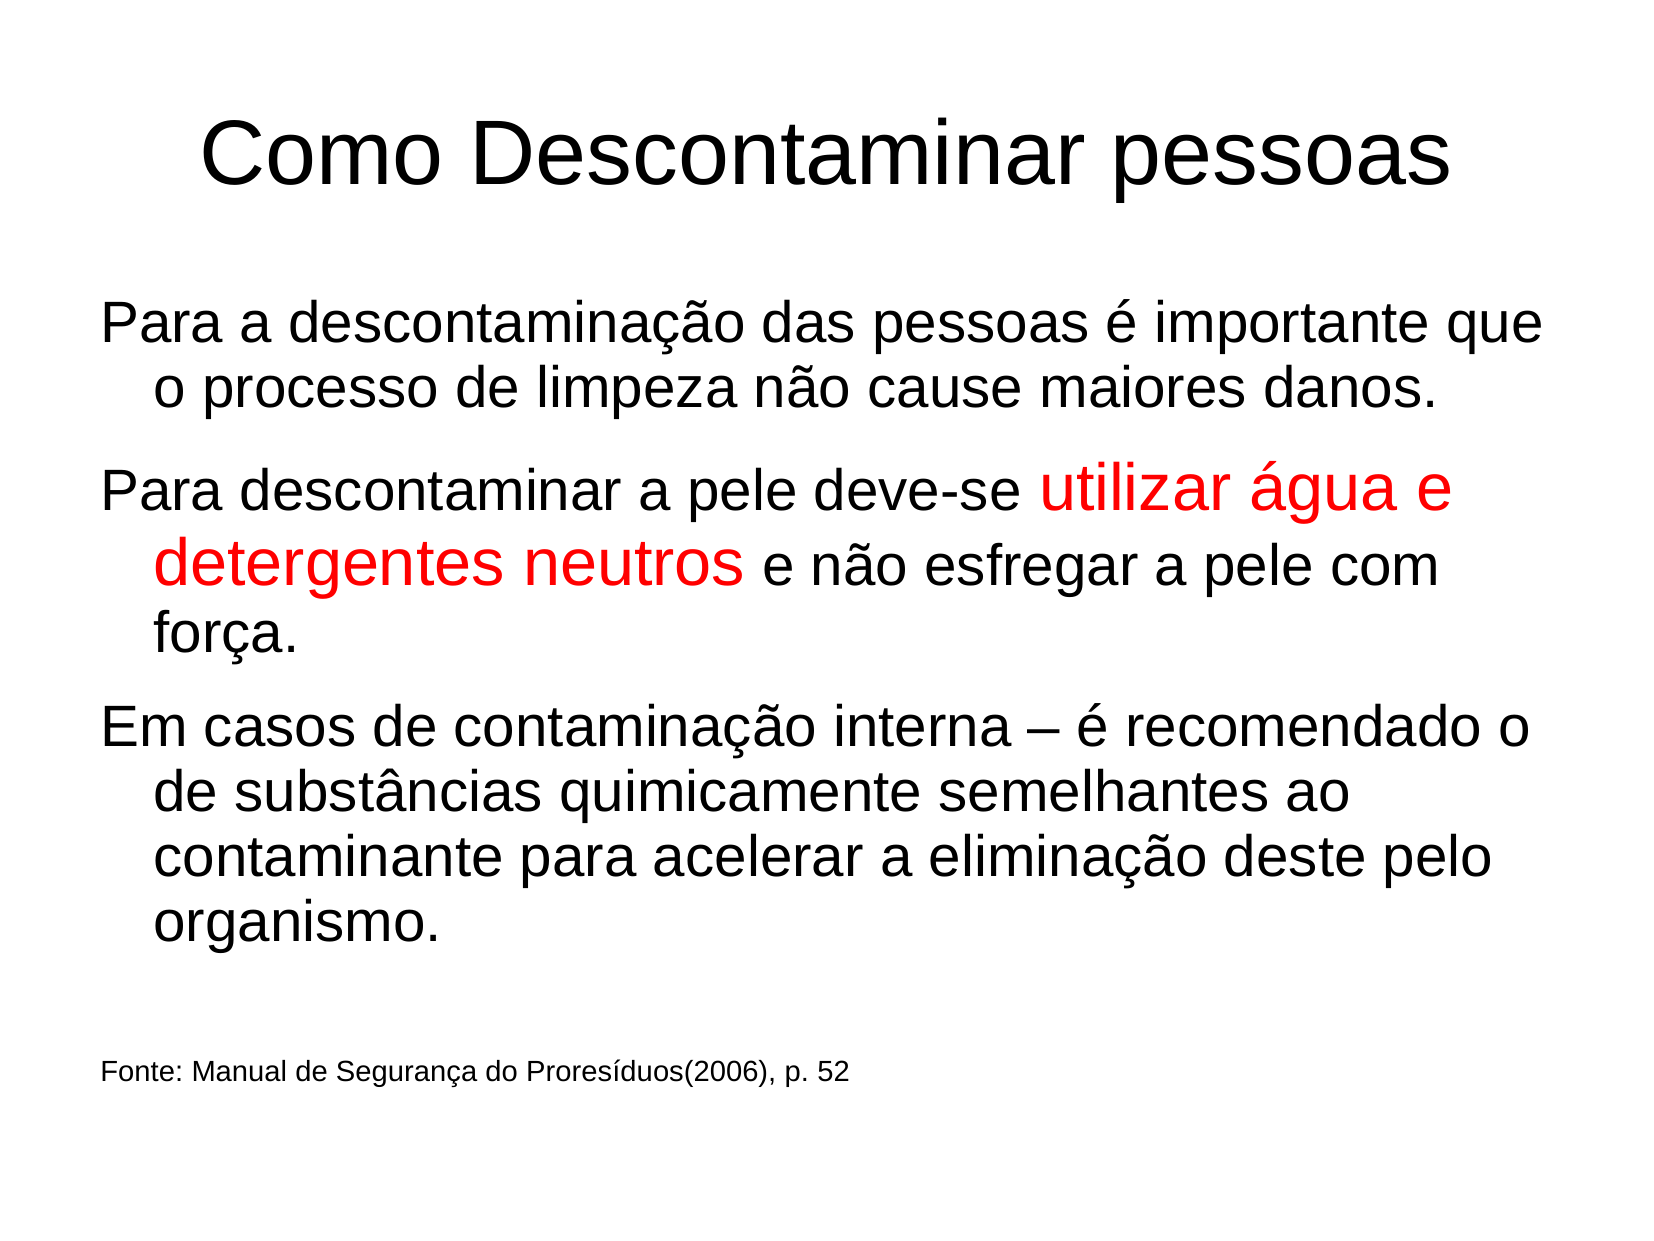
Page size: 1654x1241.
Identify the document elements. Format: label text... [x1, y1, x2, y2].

list Para a descontaminação das pessoas é importante que o processo de limpeza não cause maiores danos. Para descontaminar a pele deve-se utilizar água e detergentes neutros e não esfregar a pele com força. Em casos de contaminação interna – é recomendado o de substâncias quimicamente semelhantes ao contaminante para acelerar a eliminação deste pelo organismo. Fonte: Manual de Segurança do Proresíduos(2006), p. 52 [82, 290, 1571, 1109]
title Como Descontaminar pessoas [82, 56, 1571, 250]
